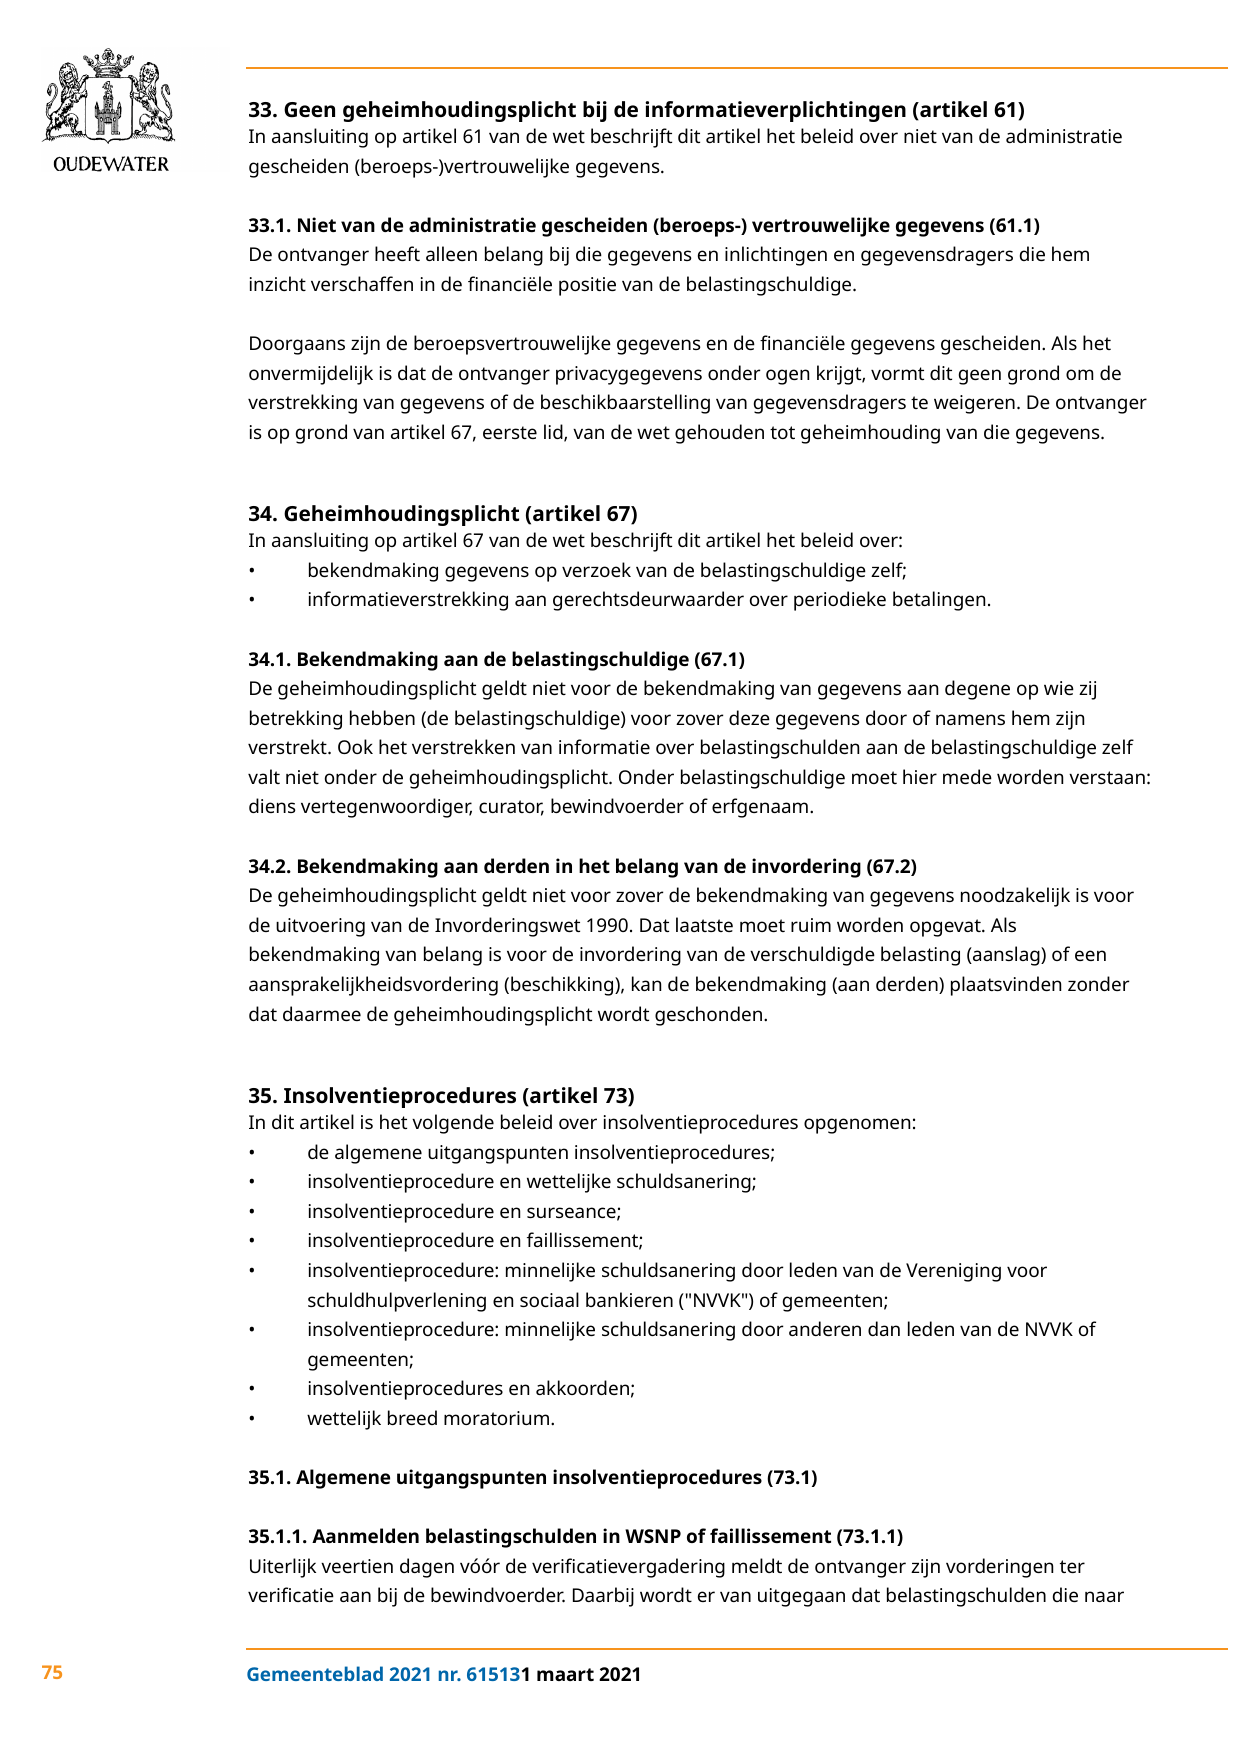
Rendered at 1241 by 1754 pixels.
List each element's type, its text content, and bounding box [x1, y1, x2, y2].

text 34.1. Bekendmaking aan de belastingschuldige (67.1) [248, 646, 1152, 672]
list insolventieprocedure: minnelijke schuldsanering door leden van de Vereniging voor schuldhulpverlening en sociaal bankieren ("NVVK") of gemeenten; [248, 1257, 1152, 1312]
list de algemene uitgangspunten insolventieprocedures; [248, 1139, 1152, 1164]
text 33.1. Niet van de administratie gescheiden (beroeps-) vertrouwelijke gegevens (61.1) [248, 212, 1152, 238]
list insolventieprocedure en wettelijke schuldsanering; [248, 1168, 1152, 1194]
text In dit artikel is het volgende beleid over insolventieprocedures opgenomen: [248, 1109, 1152, 1135]
picture [41, 47, 231, 172]
text 35.1.1. Aanmelden belastingschulden in WSNP of faillissement (73.1.1) [248, 1523, 1152, 1549]
text 35.1. Algemene uitgangspunten insolventieprocedures (73.1) [248, 1464, 1152, 1490]
list insolventieprocedure en faillissement; [248, 1228, 1152, 1253]
text 34.2. Bekendmaking aan derden in het belang van de invordering (67.2) [248, 853, 1152, 879]
text 35. Insolventieprocedures (artikel 73) [248, 1081, 1152, 1109]
list informatieverstrekking aan gerechtsdeurwaarder over periodieke betalingen. [248, 587, 1152, 612]
text De ontvanger heeft alleen belang bij die gegevens en inlichtingen en gegevensdragers die hem inzicht verschaffen in de financiële positie van de belastingschuldige. [248, 242, 1152, 297]
text De geheimhoudingsplicht geldt niet voor zover de bekendmaking van gegevens noodzakelijk is voor de uitvoering van de Invorderingswet 1990. Dat laatste moet ruim worden opgevat. Als bekendmaking van belang is voor de invordering van de verschuldigde belasting (aanslag) of een aansprakelijkheidsvordering (beschikking), kan de bekendmaking (aan derden) plaatsvinden zonder dat daarmee de geheimhoudingsplicht wordt geschonden. [248, 882, 1152, 1027]
text De geheimhoudingsplicht geldt niet voor de bekendmaking van gegevens aan degene op wie zij betrekking hebben (de belastingschuldige) voor zover deze gegevens door of namens hem zijn verstrekt. Ook het verstrekken van informatie over belastingschulden aan de belastingschuldige zelf valt niet onder de geheimhoudingsplicht. Onder belastingschuldige moet hier mede worden verstaan: diens vertegenwoordiger, curator, bewindvoerder of erfgenaam. [248, 675, 1152, 819]
text 34. Geheimhoudingsplicht (artikel 67) [248, 499, 1152, 527]
text Doorgaans zijn de beroepsvertrouwelijke gegevens en de financiële gegevens gescheiden. Als het onvermijdelijk is dat de ontvanger privacygegevens onder ogen krijgt, vormt dit geen grond om de verstrekking van gegevens of de beschikbaarstelling van gegevensdragers te weigeren. De ontvanger is op grond van artikel 67, eerste lid, van de wet gehouden tot geheimhouding van die gegevens. [248, 330, 1152, 445]
text Uiterlijk veertien dagen vóór de verificatievergadering meldt de ontvanger zijn vorderingen ter verificatie aan bij de bewindvoerder. Daarbij wordt er van uitgegaan dat belastingschulden die naar [248, 1553, 1152, 1608]
list insolventieprocedures en akkoorden; [248, 1376, 1152, 1401]
text In aansluiting op artikel 61 van de wet beschrijft dit artikel het beleid over niet van de administratie gescheiden (beroeps-)vertrouwelijke gegevens. [248, 123, 1152, 178]
text 33. Geen geheimhoudingsplicht bij de informatieverplichtingen (artikel 61) [248, 95, 1152, 123]
list wettelijk breed moratorium. [248, 1405, 1152, 1431]
list insolventieprocedure en surseance; [248, 1198, 1152, 1224]
list bekendmaking gegevens op verzoek van de belastingschuldige zelf; [248, 557, 1152, 583]
text In aansluiting op artikel 67 van de wet beschrijft dit artikel het beleid over: [248, 527, 1152, 553]
list insolventieprocedure: minnelijke schuldsanering door anderen dan leden van de NVVK of gemeenten; [248, 1316, 1152, 1372]
